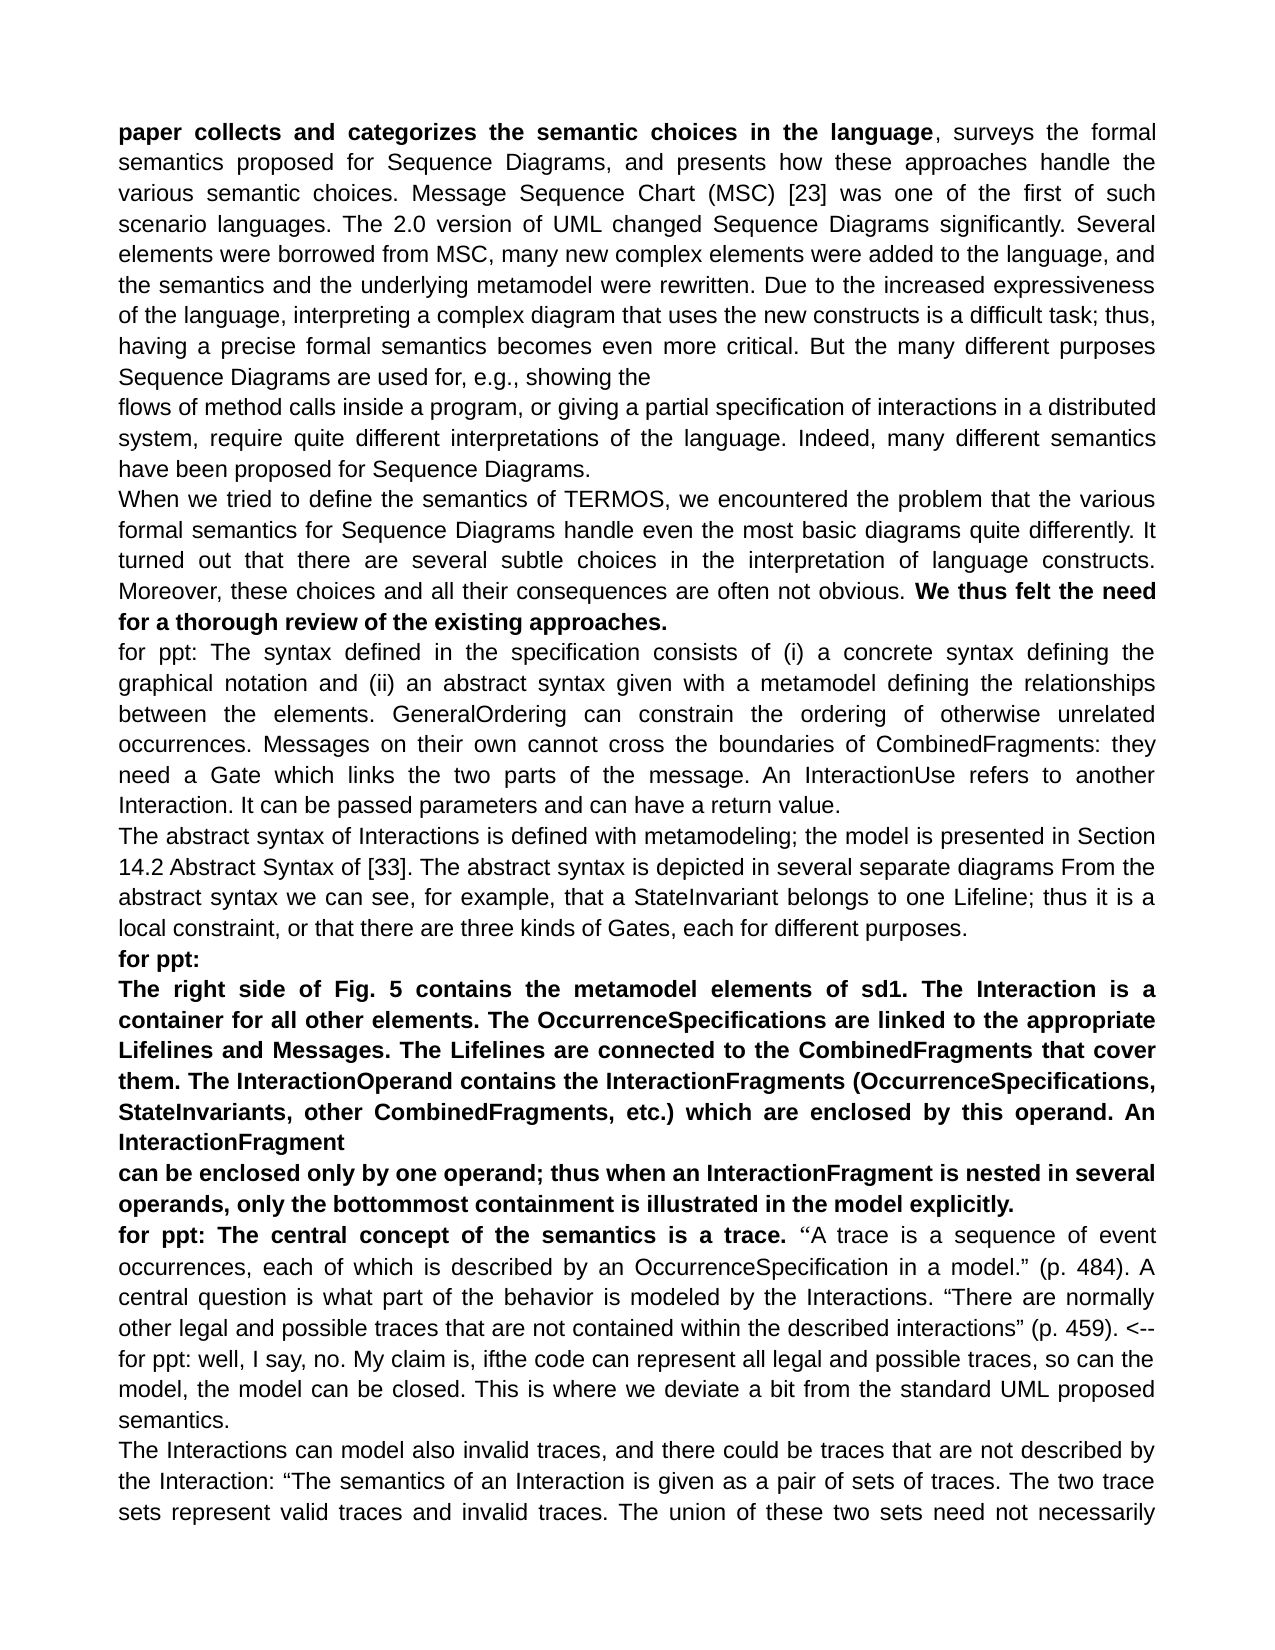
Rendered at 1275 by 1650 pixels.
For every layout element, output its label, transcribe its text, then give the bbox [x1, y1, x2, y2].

text The right side of Fig. 5 contains the metamodel elements of sd1. The Interaction is a container for all other elements. The OccurrenceSpecifications are linked to the appropriate Lifelines and Messages. The Lifelines are connected to the CombinedFragments that cover them. The InteractionOperand contains the InteractionFragments (OccurrenceSpecifications, StateInvariants, other CombinedFragments, etc.) which are enclosed by this operand. An InteractionFragment [118, 976, 1157, 1156]
text paper collects and categorizes the semantic choices in the language, surveys the formal semantics proposed for Sequence Diagrams, and presents how these approaches handle the various semantic choices. Message Sequence Chart (MSC) [23] was one of the first of such scenario languages. The 2.0 version of UML changed Sequence Diagrams significantly. Several elements were borrowed from MSC, many new complex elements were added to the language, and the semantics and the underlying metamodel were rewritten. Due to the increased expressiveness of the language, interpreting a complex diagram that uses the new constructs is a difficult task; thus, having a precise formal semantics becomes even more critical. But the many different purposes Sequence Diagrams are used for, e.g., showing the [118, 118, 1157, 390]
text for ppt: [118, 945, 1157, 972]
text The abstract syntax of Interactions is defined with metamodeling; the model is presented in Section 14.2 Abstract Syntax of [33]. The abstract syntax is depicted in several separate diagrams From the abstract syntax we can see, for example, that a StateInvariant belongs to one Lifeline; thus it is a local constraint, or that there are three kinds of Gates, each for different purposes. [118, 822, 1157, 941]
text The Interactions can model also invalid traces, and there could be traces that are not described by the Interaction: “The semantics of an Interaction is given as a pair of sets of traces. The two trace sets represent valid traces and invalid traces. The union of these two sets need not necessarily [118, 1437, 1157, 1525]
text When we tried to define the semantics of TERMOS, we encountered the problem that the various formal semantics for Sequence Diagrams handle even the most basic diagrams quite differently. It turned out that there are several subtle choices in the interpretation of language constructs. Moreover, these choices and all their consequences are often not obvious. We thus felt the need for a thorough review of the existing approaches. [118, 486, 1157, 635]
text for ppt: The central concept of the semantics is a trace. “A trace is a sequence of event occurrences, each of which is described by an OccurrenceSpecification in a model.” (p. 484). A central question is what part of the behavior is modeled by the Interactions. “There are normally other legal and possible traces that are not contained within the described interactions” (p. 459). <-- for ppt: well, I say, no. My claim is, ifthe code can represent all legal and possible traces, so can the model, the model can be closed. This is where we deviate a bit from the standard UML proposed semantics. [118, 1221, 1157, 1433]
text flows of method calls inside a program, or giving a partial specification of interactions in a distributed system, require quite different interpretations of the language. Indeed, many different semantics have been proposed for Sequence Diagrams. [118, 394, 1157, 482]
text for ppt: The syntax defined in the specification consists of (i) a concrete syntax defining the graphical notation and (ii) an abstract syntax given with a metamodel defining the relationships between the elements. GeneralOrdering can constrain the ordering of otherwise unrelated occurrences. Messages on their own cannot cross the boundaries of CombinedFragments: they need a Gate which links the two parts of the message. An InteractionUse refers to another Interaction. It can be passed parameters and can have a return value. [118, 639, 1157, 819]
text can be enclosed only by one operand; thus when an InteractionFragment is nested in several operands, only the bottommost containment is illustrated in the model explicitly. [118, 1159, 1157, 1217]
